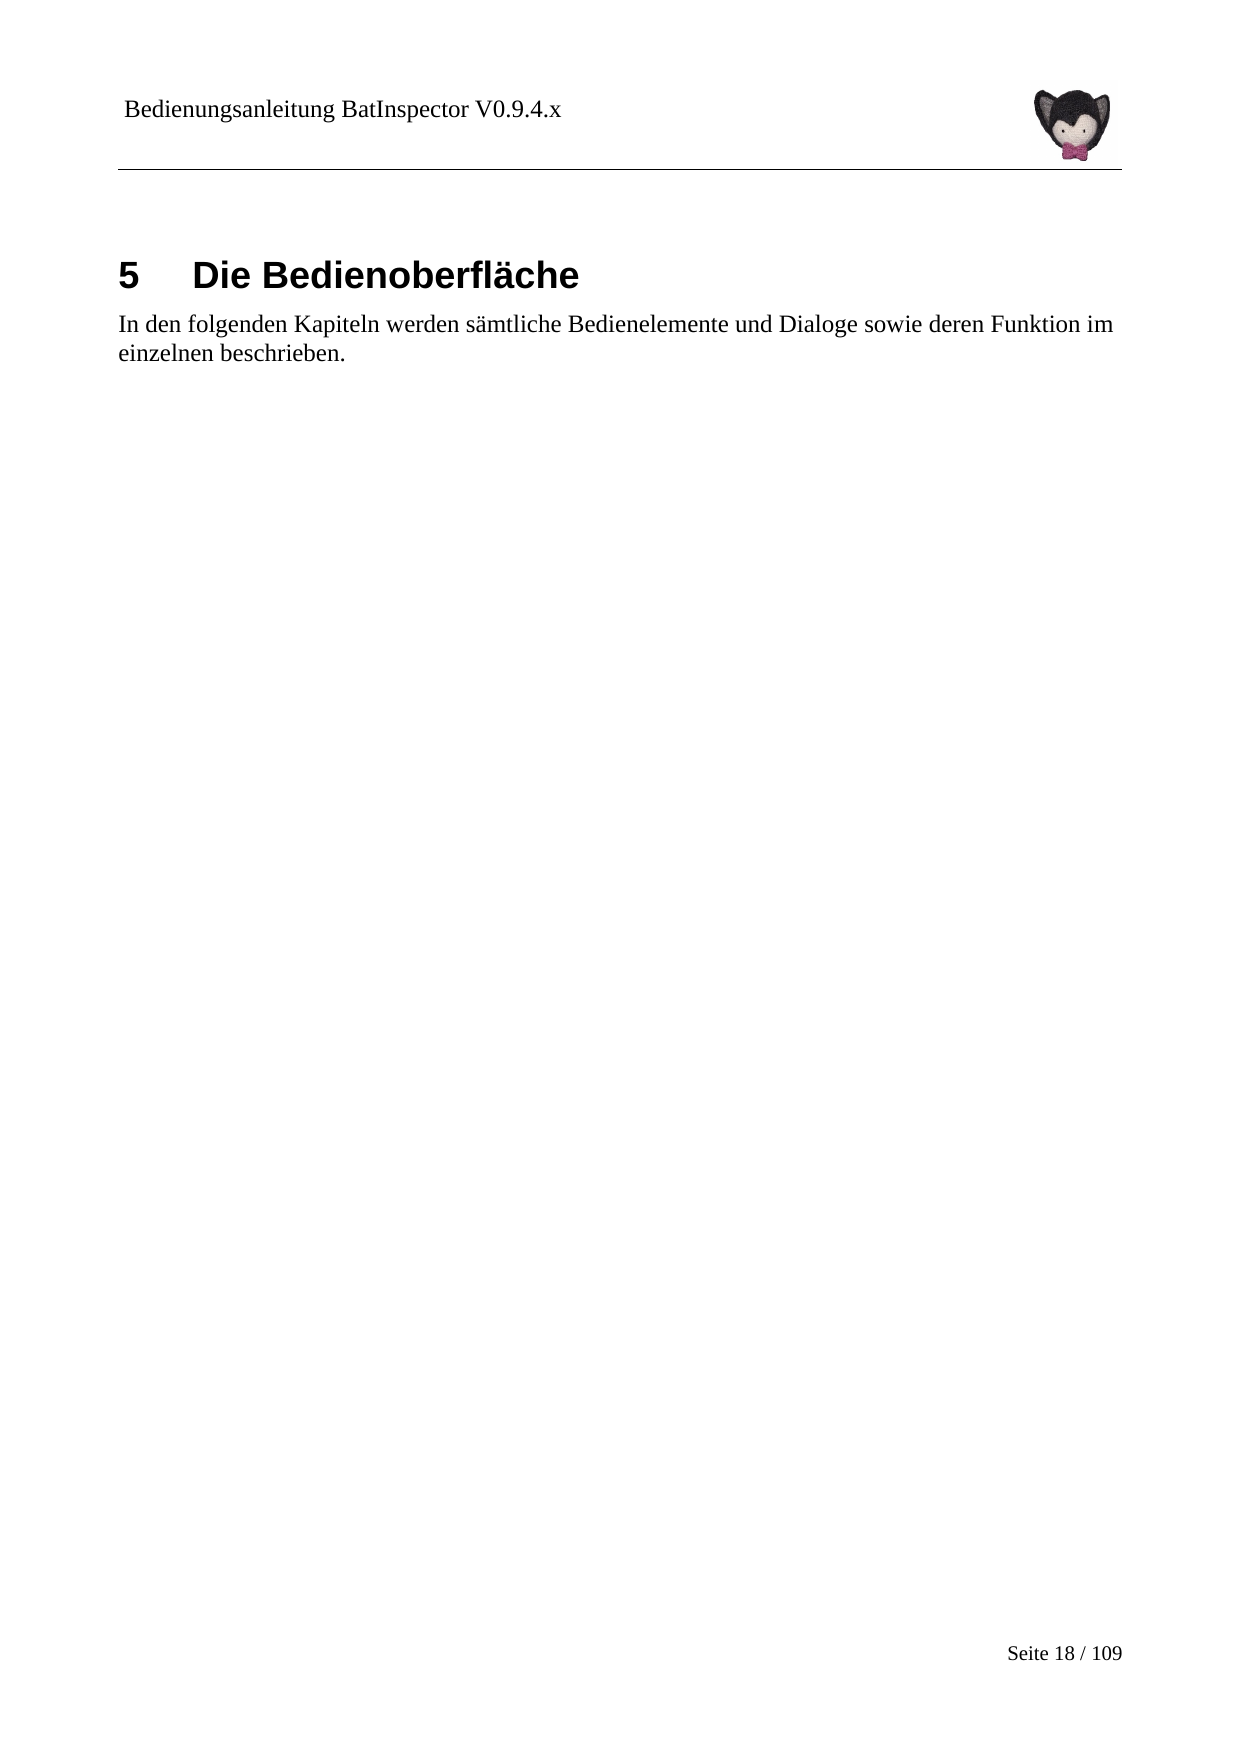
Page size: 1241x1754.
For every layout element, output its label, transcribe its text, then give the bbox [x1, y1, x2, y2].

subtitle Die Bedienoberfläche [118, 253, 1122, 297]
picture [1030, 80, 1119, 169]
text In den folgenden Kapiteln werden sämtliche Bedienelemente und Dialoge sowie deren Funktion im einzelnen beschrieben. [118, 309, 1122, 367]
